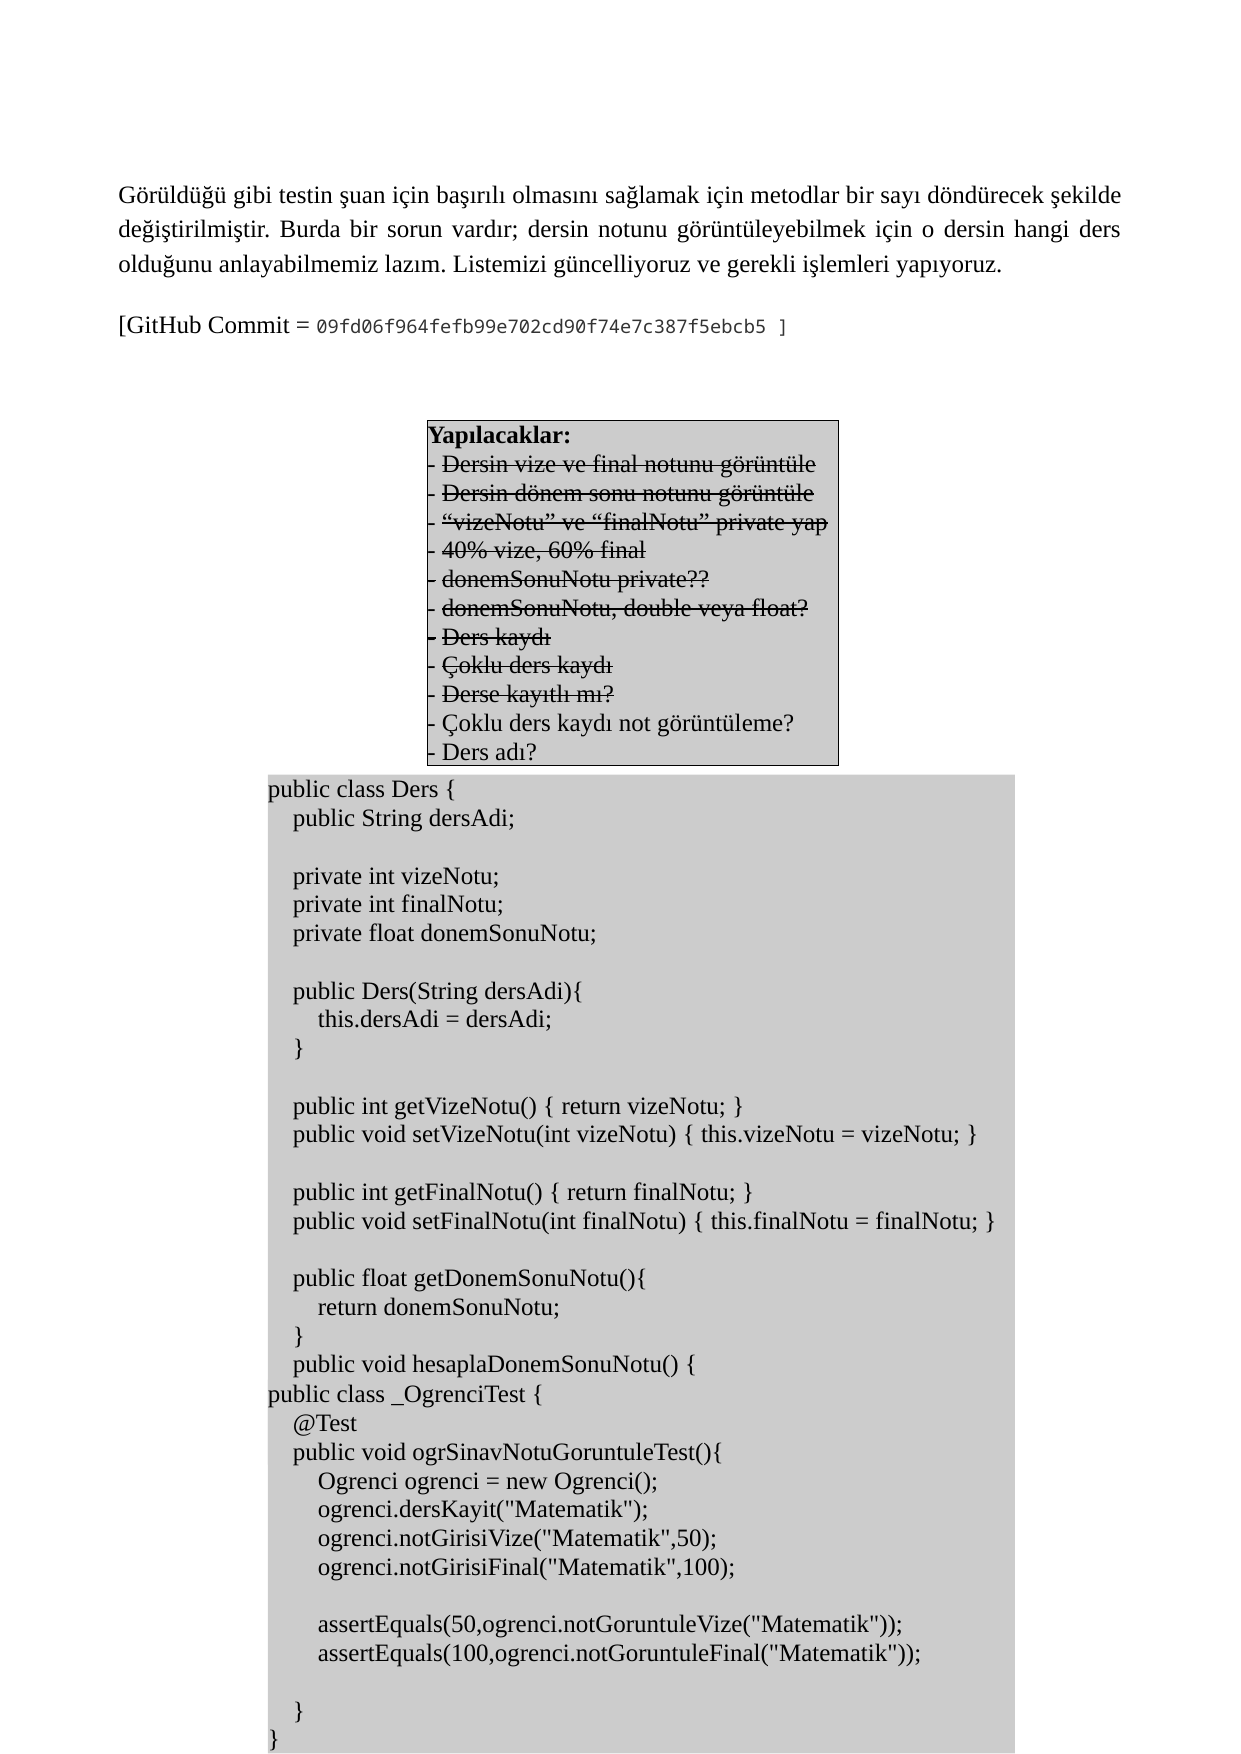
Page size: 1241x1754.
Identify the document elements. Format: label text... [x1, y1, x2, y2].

subtitle Görüldüğü gibi testin şuan için başırılı olmasını sağlamak için metodlar bir sayı döndürecek şekilde değiştirilmiştir. Burda bir sorun vardır; dersin notunu görüntüleyebilmek için o dersin hangi ders olduğunu anlayabilmemiz lazım. Listemizi güncelliyoruz ve gerekli işlemleri yapıyoruz. [118, 180, 1122, 277]
subtitle [GitHub Commit = 09fd06f964fefb99e702cd90f74e7c387f5ebcb5 ] [118, 310, 1122, 339]
